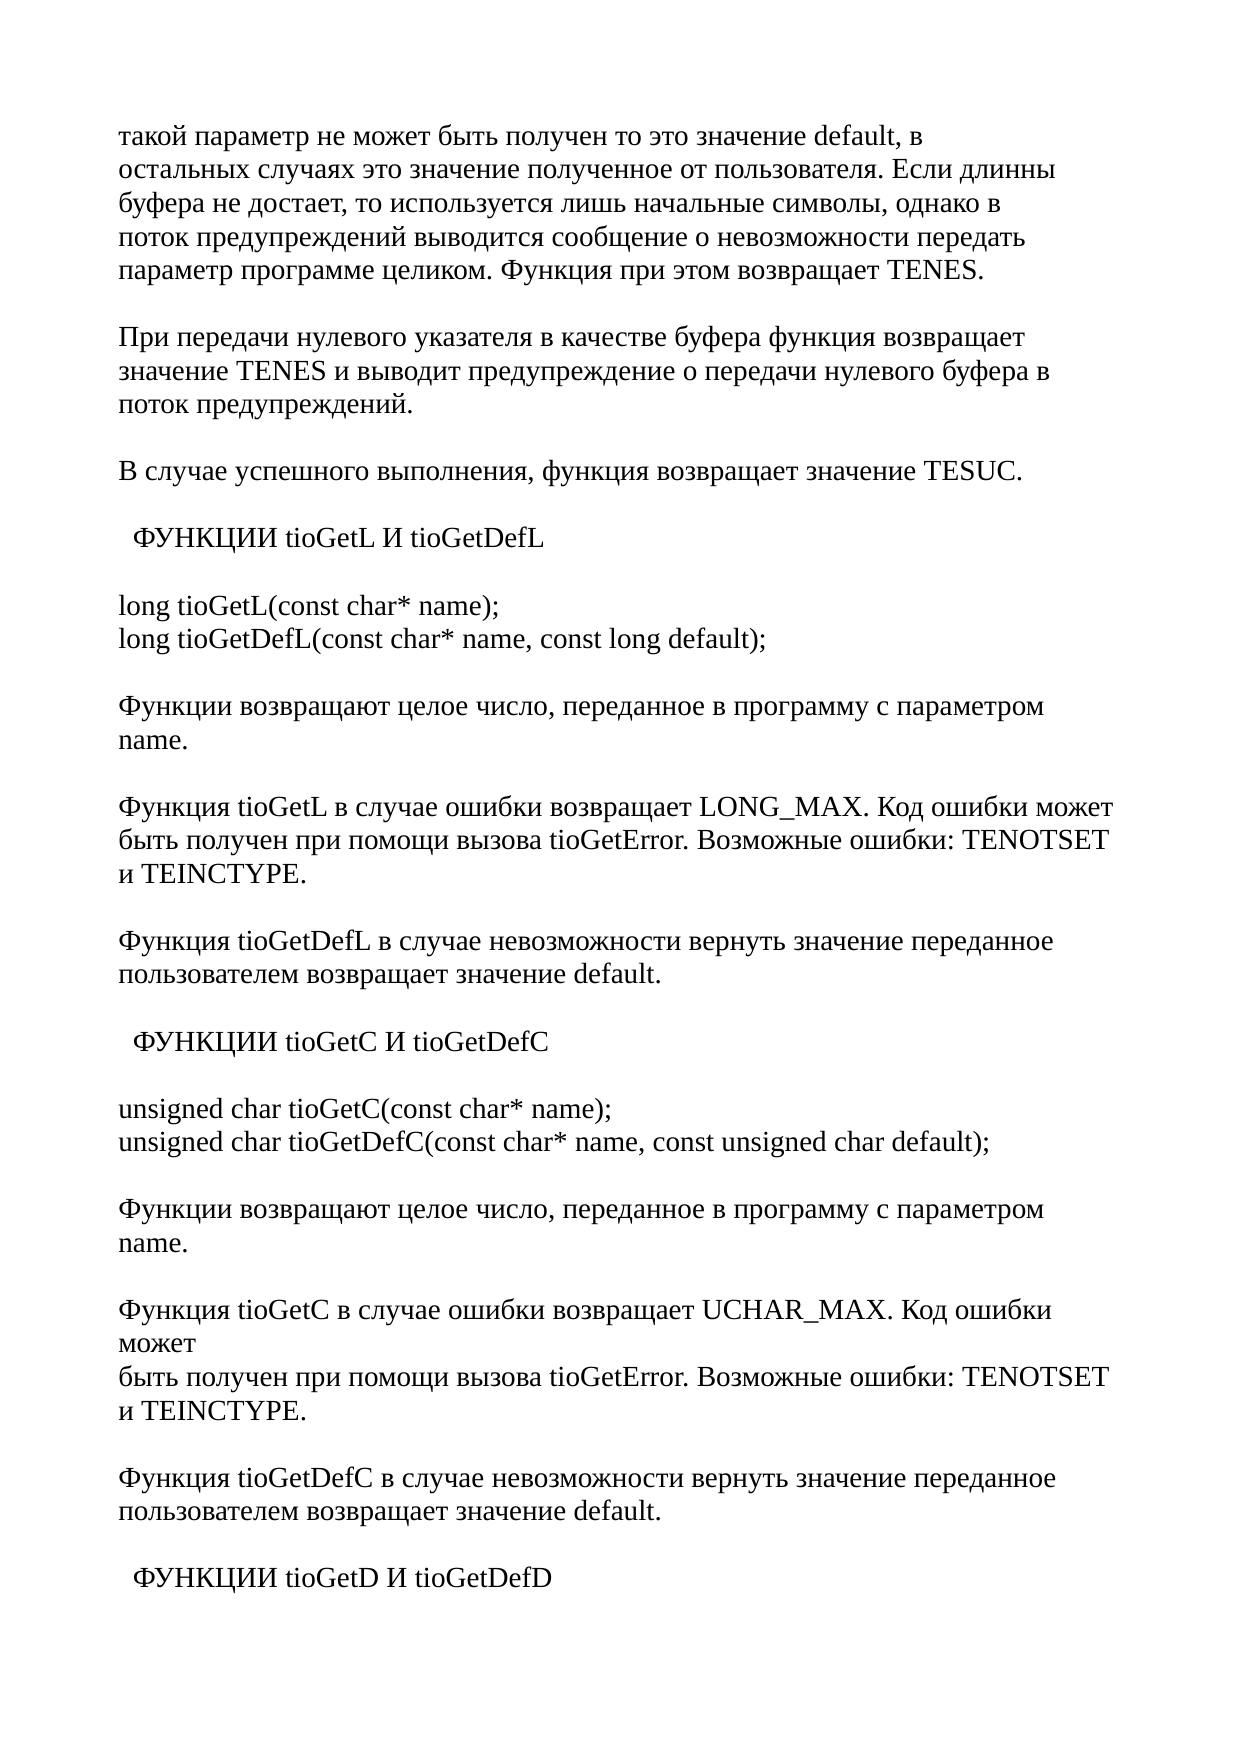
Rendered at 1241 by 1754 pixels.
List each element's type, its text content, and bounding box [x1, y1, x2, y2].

title пользователем возвращает значение default. [118, 1493, 1122, 1527]
title ФУНКЦИИ tioGetD И tioGetDefD [118, 1560, 1122, 1594]
title unsigned char tioGetDefC(const char* name, const unsigned char default); [118, 1124, 1122, 1158]
title Функции возвращают целое число, переданное в программу с параметром [118, 1191, 1122, 1225]
title пользователем возвращает значение default. [118, 957, 1122, 990]
title такой параметр не может быть получен то это значение default, в [118, 118, 1122, 152]
title быть получен при помощи вызова tioGetError. Возможные ошибки: TENOTSET [118, 822, 1122, 856]
title ФУНКЦИИ tioGetL И tioGetDefL [118, 521, 1122, 554]
title name. [118, 722, 1122, 755]
title Функция tioGetDefL в случае невозможности вернуть значение переданное [118, 923, 1122, 957]
title остальных случаях это значение полученное от пользователя. Если длинны [118, 152, 1122, 185]
title параметр программе целиком. Функция при этом возвращает TENES. [118, 252, 1122, 286]
title Функция tioGetC в случае ошибки возвращает UCHAR_MAX. Код ошибки может [118, 1292, 1122, 1359]
title long tioGetDefL(const char* name, const long default); [118, 621, 1122, 655]
title Функция tioGetL в случае ошибки возвращает LONG_MAX. Код ошибки может [118, 789, 1122, 822]
title буфера не достает, то используется лишь начальные символы, однако в [118, 185, 1122, 219]
title и TEINCTYPE. [118, 1393, 1122, 1426]
title При передачи нулевого указателя в качестве буфера функция возвращает [118, 319, 1122, 353]
title long tioGetL(const char* name); [118, 588, 1122, 621]
title Функции возвращают целое число, переданное в программу с параметром [118, 688, 1122, 722]
title быть получен при помощи вызова tioGetError. Возможные ошибки: TENOTSET [118, 1359, 1122, 1393]
title Функция tioGetDefC в случае невозможности вернуть значение переданное [118, 1460, 1122, 1493]
title ФУНКЦИИ tioGetC И tioGetDefC [118, 1024, 1122, 1057]
title поток предупреждений. [118, 386, 1122, 420]
title и TEINCTYPE. [118, 856, 1122, 889]
title поток предупреждений выводится сообщение о невозможности передать [118, 219, 1122, 252]
title name. [118, 1225, 1122, 1258]
title значение TENES и выводит предупреждение о передачи нулевого буфера в [118, 353, 1122, 386]
title В случае успешного выполнения, функция возвращает значение TESUC. [118, 453, 1122, 487]
title unsigned char tioGetC(const char* name); [118, 1091, 1122, 1124]
